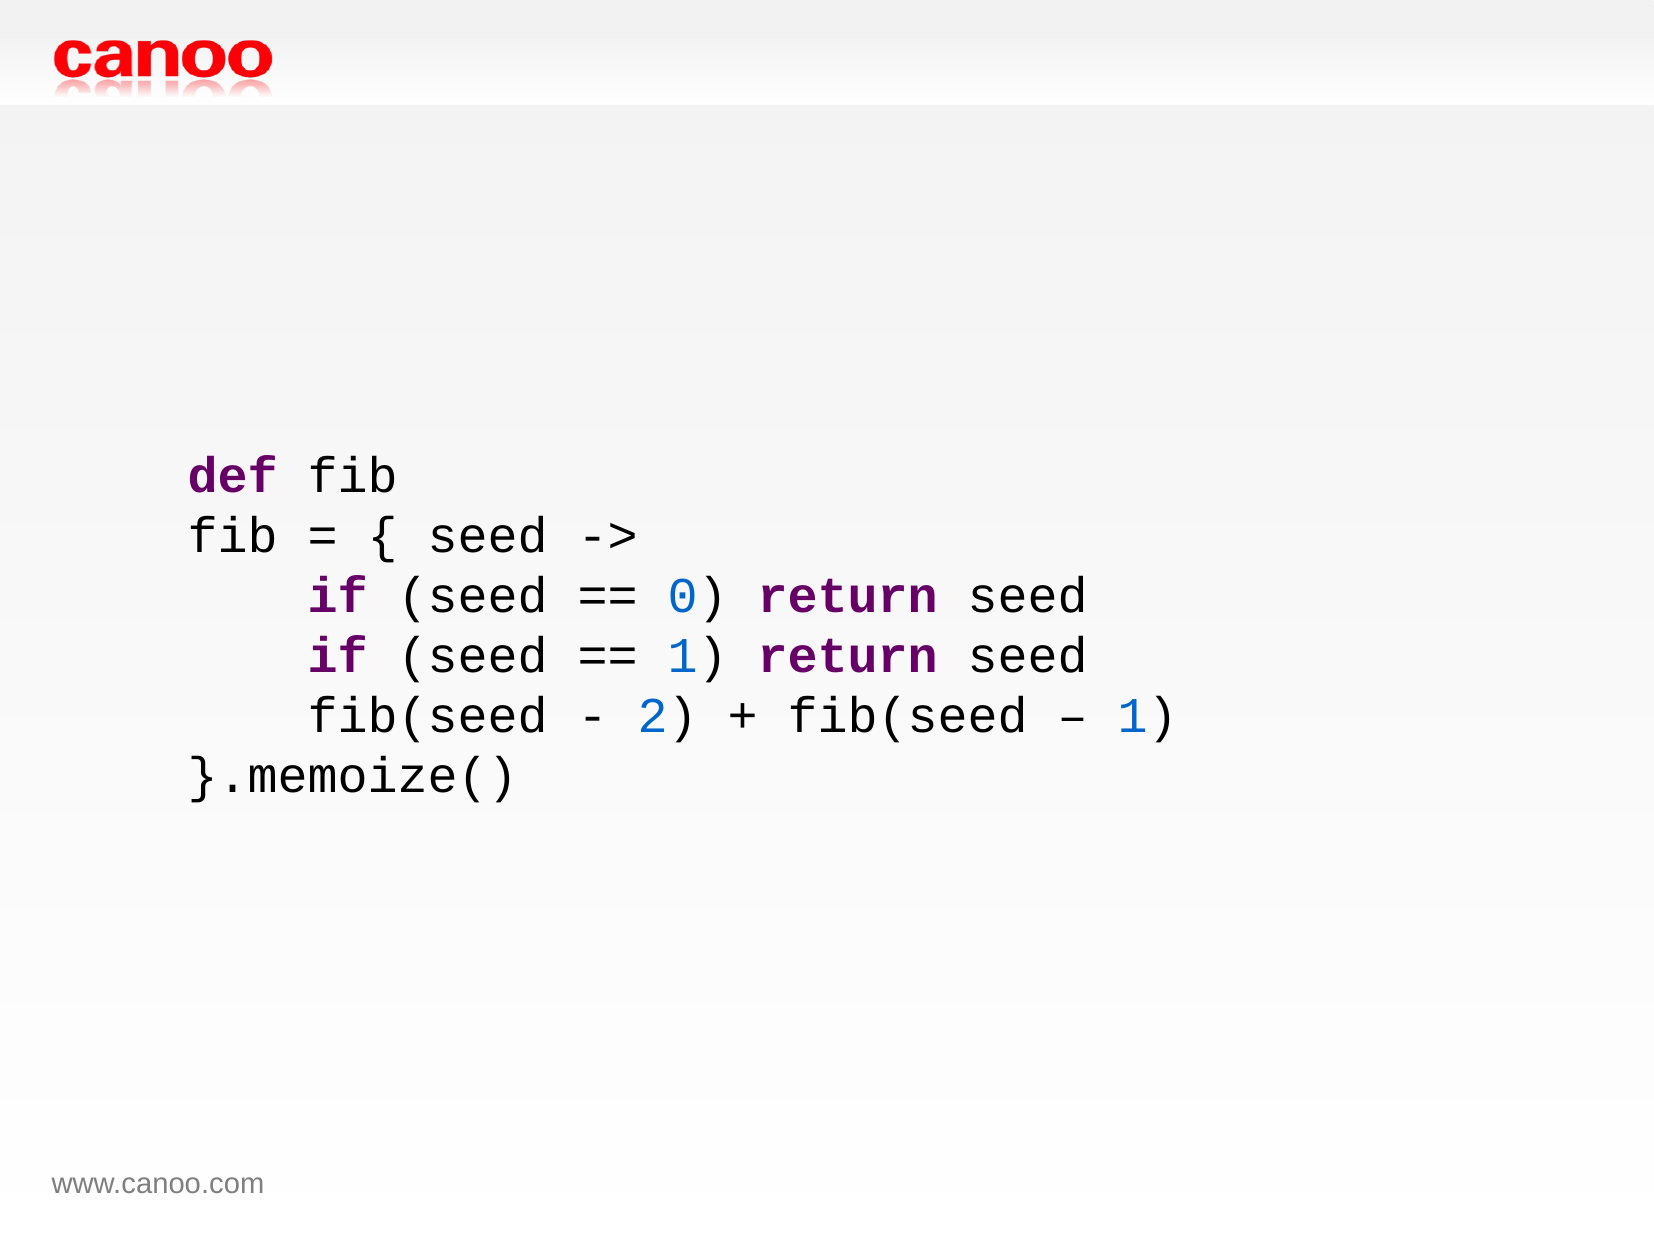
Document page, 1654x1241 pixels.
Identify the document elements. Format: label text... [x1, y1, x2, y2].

picture [51, 37, 273, 119]
text_box def fib fib = { seed -> if (seed == 0) return seed if (seed == 1) return seed fib(seed - 2) + fib(seed – 1) }.memoize() [187, 145, 1609, 1101]
